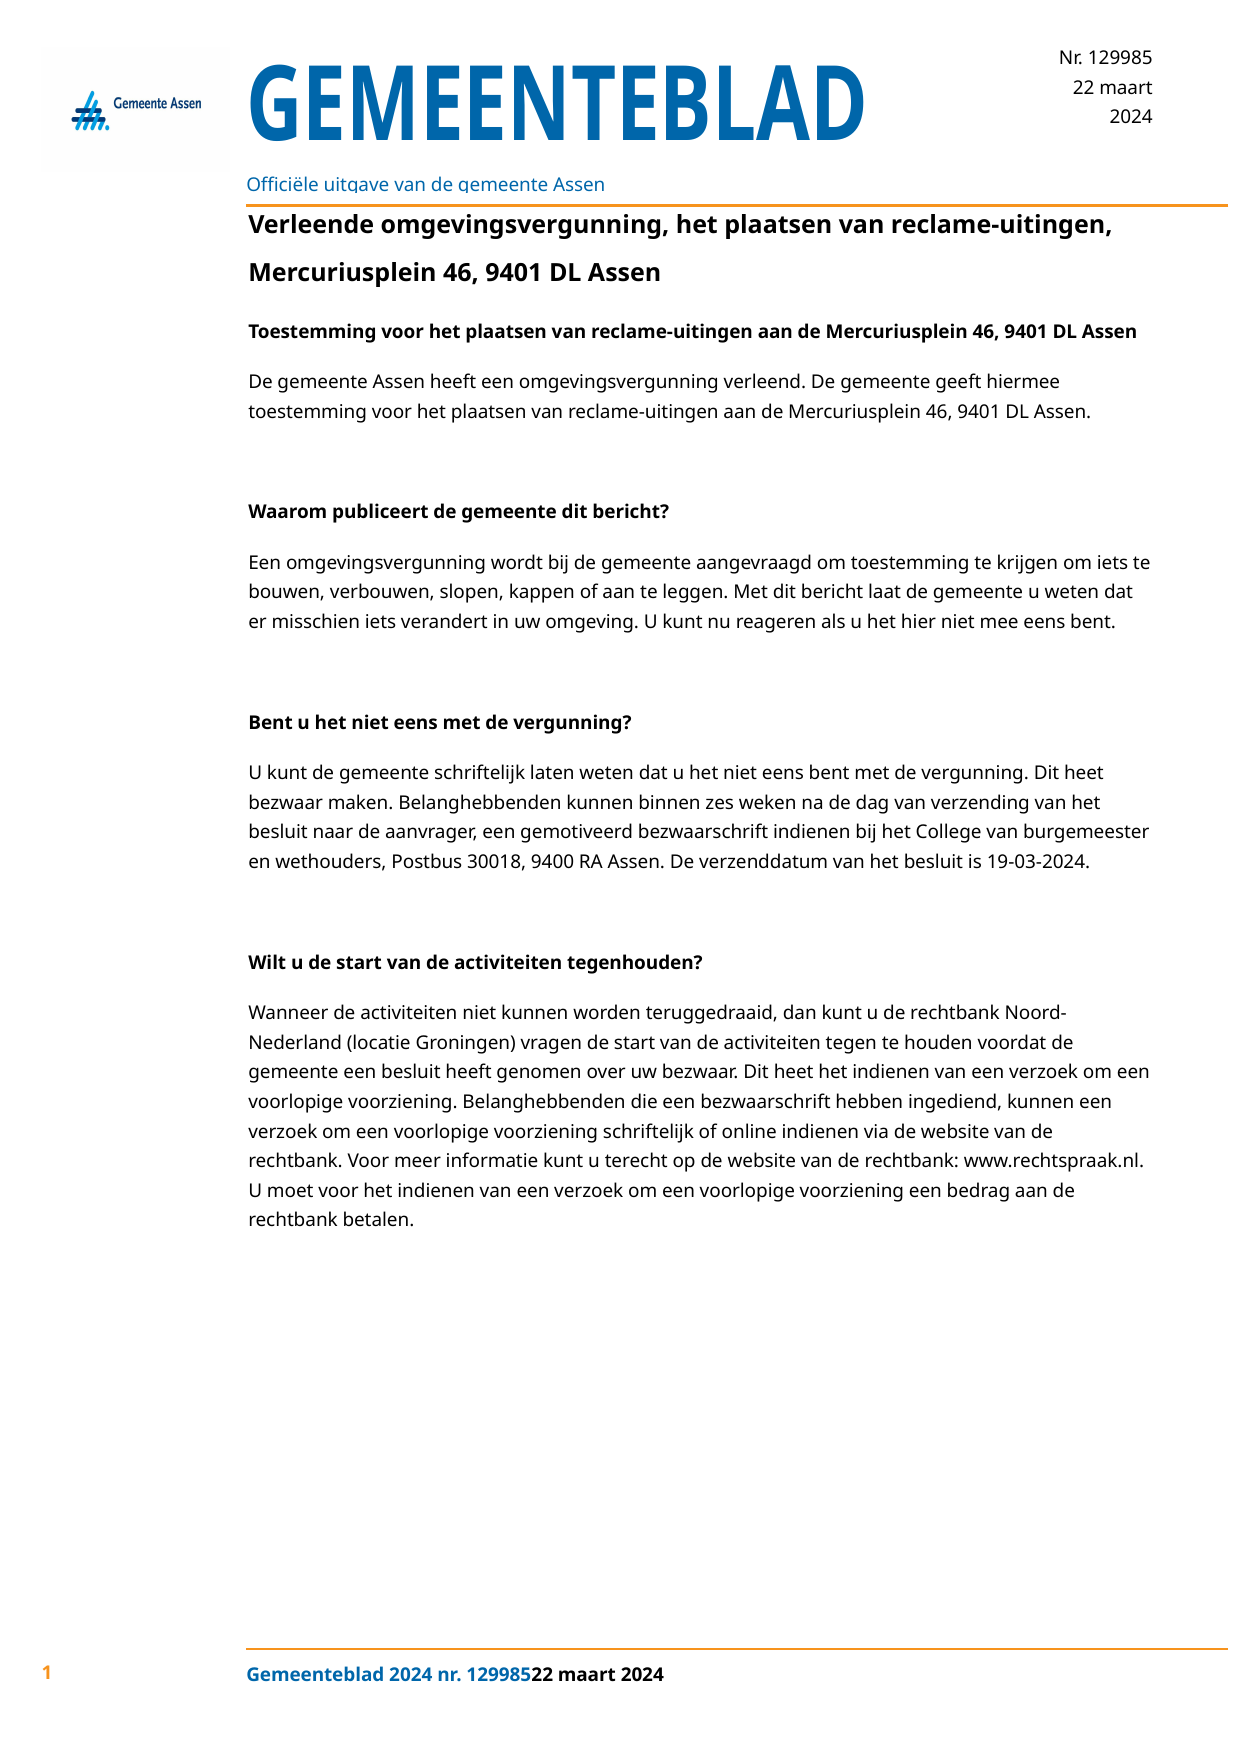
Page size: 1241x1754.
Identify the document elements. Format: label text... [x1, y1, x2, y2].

text U kunt de gemeente schriftelijk laten weten dat u het niet eens bent met de vergunning. Dit heet bezwaar maken. Belanghebbenden kunnen binnen zes weken na de dag van verzending van het besluit naar de aanvrager, een gemotiveerd bezwaarschrift indienen bij het College van burgemeester en wethouders, Postbus 30018, 9400 RA Assen. De verzenddatum van het besluit is 19-03-2024. [248, 759, 1152, 874]
text Bent u het niet eens met de vergunning? [248, 709, 1152, 735]
text Een omgevingsvergunning wordt bij de gemeente aangevraagd om toestemming te krijgen om iets te bouwen, verbouwen, slopen, kappen of aan te leggen. Met dit bericht laat de gemeente u weten dat er misschien iets verandert in uw omgeving. U kunt nu reageren als u het hier niet mee eens bent. [248, 549, 1152, 634]
text Waarom publiceert de gemeente dit bericht? [248, 499, 1152, 524]
text Verleende omgevingsvergunning, het plaatsen van reclame-uitingen, Mercuriusplein 46, 9401 DL Assen [248, 207, 1152, 288]
text Toestemming voor het plaatsen van reclame-uitingen aan de Mercuriusplein 46, 9401 DL Assen [248, 318, 1152, 344]
picture [41, 47, 231, 172]
text Wanneer de activiteiten niet kunnen worden teruggedraaid, dan kunt u de rechtbank Noord-Nederland (locatie Groningen) vragen de start van de activiteiten tegen te houden voordat de gemeente een besluit heeft genomen over uw bezwaar. Dit heet het indienen van een verzoek om een voorlopige voorziening. Belanghebbenden die een bezwaarschrift hebben ingediend, kunnen een verzoek om een voorlopige voorziening schriftelijk of online indienen via de website van de rechtbank. Voor meer informatie kunt u terecht op de website van de rechtbank: www.rechtspraak.nl. U moet voor het indienen van een verzoek om een voorlopige voorziening een bedrag aan de rechtbank betalen. [248, 999, 1152, 1232]
text Wilt u de start van de activiteiten tegenhouden? [248, 949, 1152, 975]
text De gemeente Assen heeft een omgevingsvergunning verleend. De gemeente geeft hiermee toestemming voor het plaatsen van reclame-uitingen aan de Mercuriusplein 46, 9401 DL Assen. [248, 368, 1152, 424]
